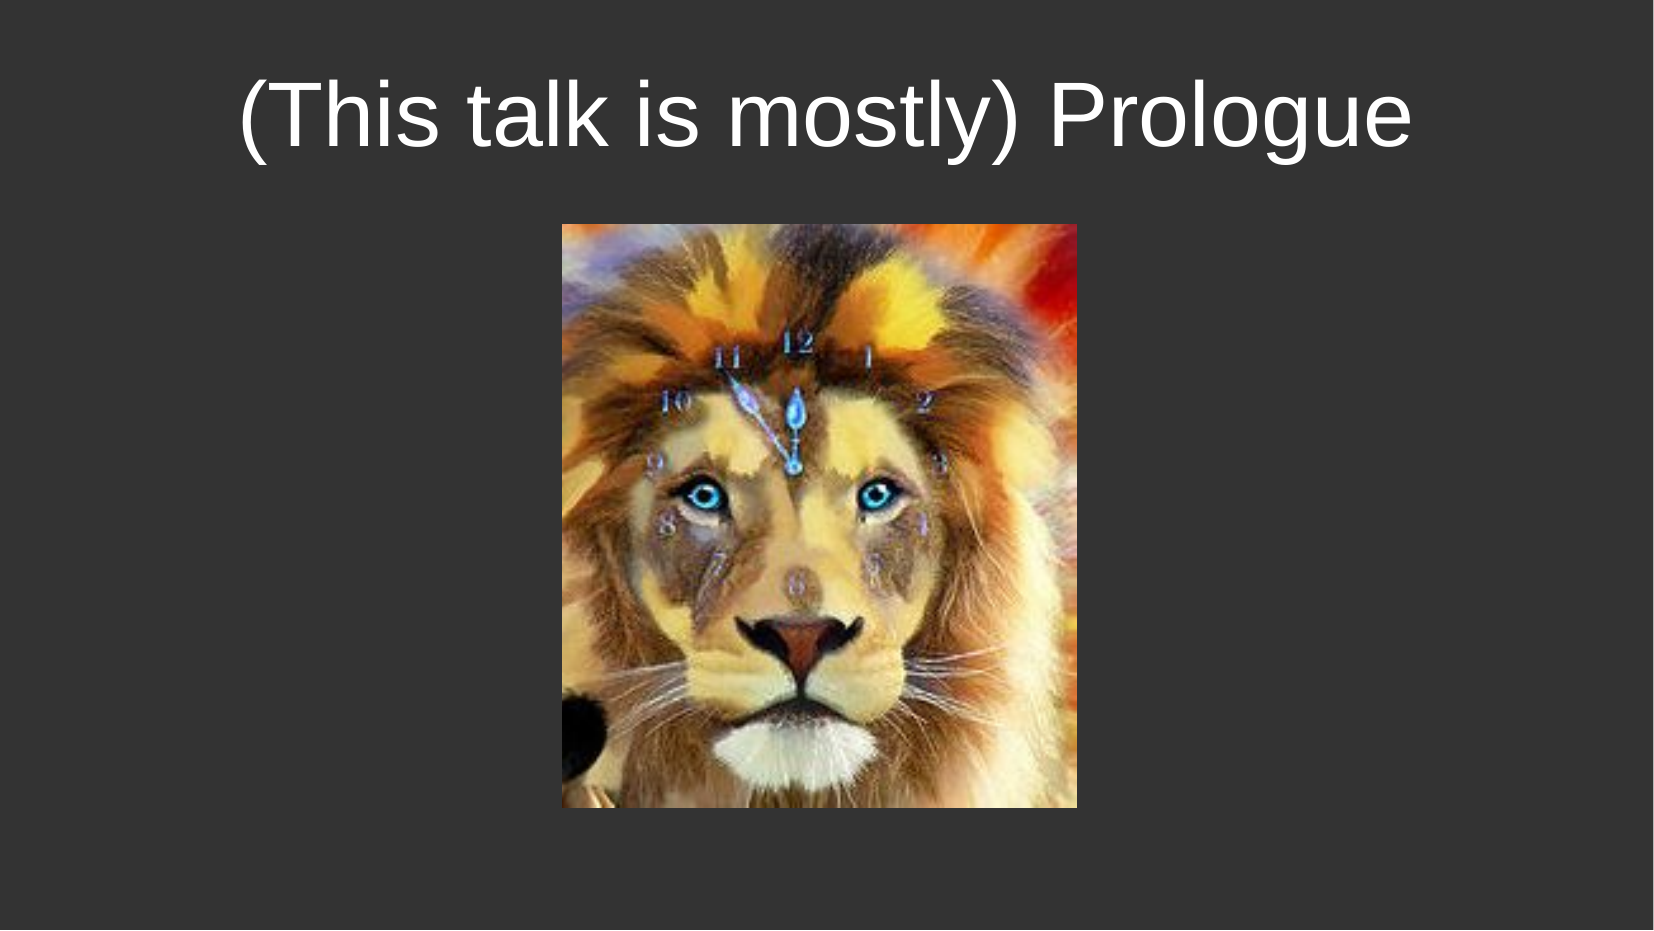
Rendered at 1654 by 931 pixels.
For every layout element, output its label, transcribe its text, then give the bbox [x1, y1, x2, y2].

title (This talk is mostly) Prologue [82, 37, 1571, 193]
picture [562, 224, 1077, 808]
